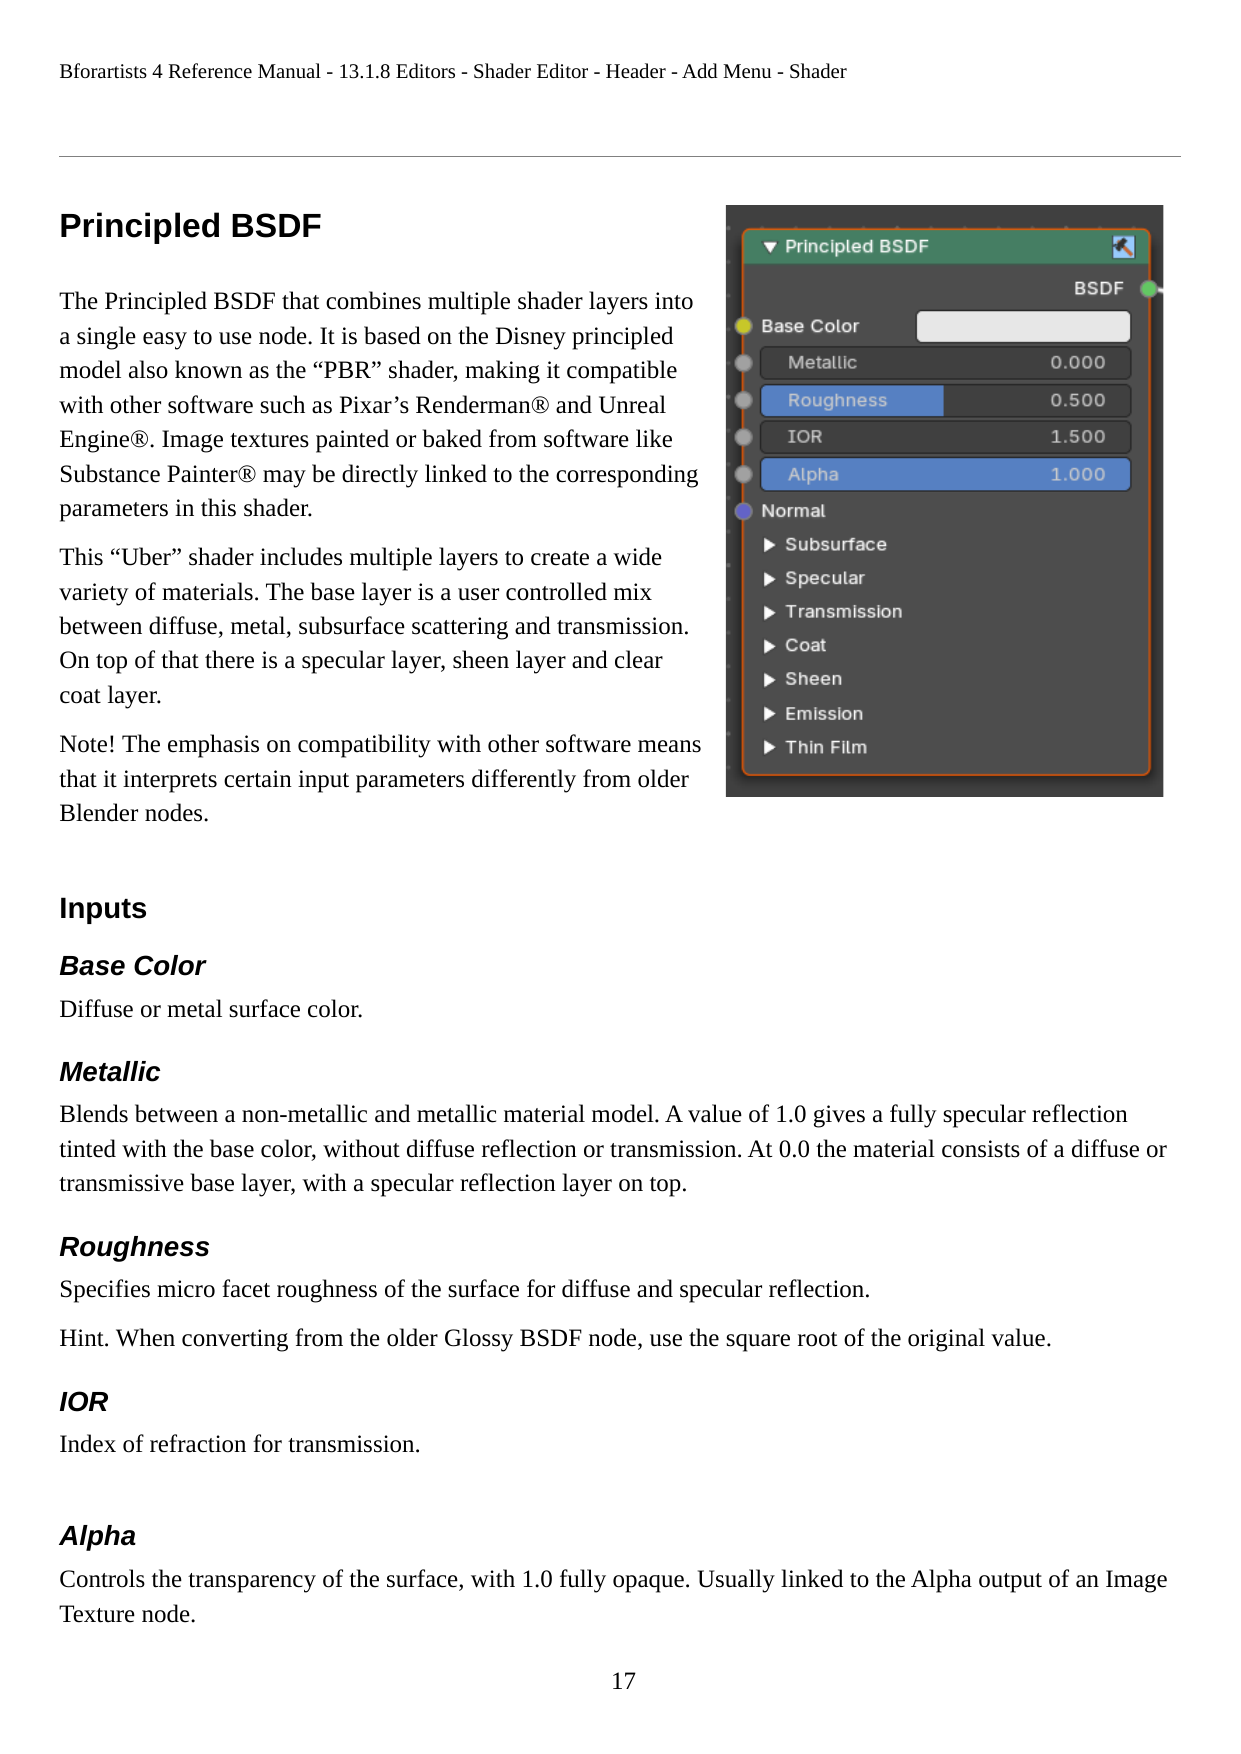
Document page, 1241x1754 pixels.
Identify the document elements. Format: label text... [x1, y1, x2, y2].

text This “Uber” shader includes multiple layers to create a wide variety of materials. The base layer is a user controlled mix between diffuse, metal, subsurface scattering and transmission. On top of that there is a specular layer, sheen layer and clear coat layer. [59, 542, 725, 709]
picture [725, 205, 1164, 797]
subtitle Metallic [59, 1055, 1181, 1087]
subtitle Base Color [59, 949, 1181, 981]
text Blends between a non-metallic and metallic material model. A value of 1.0 gives a fully specular reflection tinted with the base color, without diffuse reflection or transmission. At 0.0 the material consists of a diffuse or transmissive base layer, with a specular reflection layer on top. [59, 1099, 1181, 1197]
subtitle IOR [59, 1385, 1181, 1417]
text Specifies micro facet roughness of the surface for diffuse and specular reflection. [59, 1274, 1181, 1303]
text Hint. When converting from the older Glossy BSDF node, use the square root of the original value. [59, 1323, 1181, 1352]
subtitle Principled BSDF [59, 206, 725, 245]
text Note! The emphasis on compatibility with other software means that it interprets certain input parameters differently from older Blender nodes. [59, 729, 1181, 827]
subtitle Roughness [59, 1230, 1181, 1262]
text Index of refraction for transmission. [59, 1429, 1181, 1458]
subtitle Inputs [59, 891, 1181, 924]
text Diffuse or metal surface color. [59, 994, 1181, 1022]
text Controls the transparency of the surface, with 1.0 fully opaque. Usually linked to the Alpha output of an Image Texture node. [59, 1564, 1181, 1627]
text The Principled BSDF that combines multiple shader layers into a single easy to use node. It is based on the Disney principled model also known as the “PBR” shader, making it compatible with other software such as Pixar’s Renderman® and Unreal Engine®. Image textures painted or baked from software like Substance Painter® may be directly linked to the corresponding parameters in this shader. [59, 286, 725, 522]
subtitle [1164, 206, 1181, 245]
subtitle Alpha [59, 1520, 1181, 1552]
